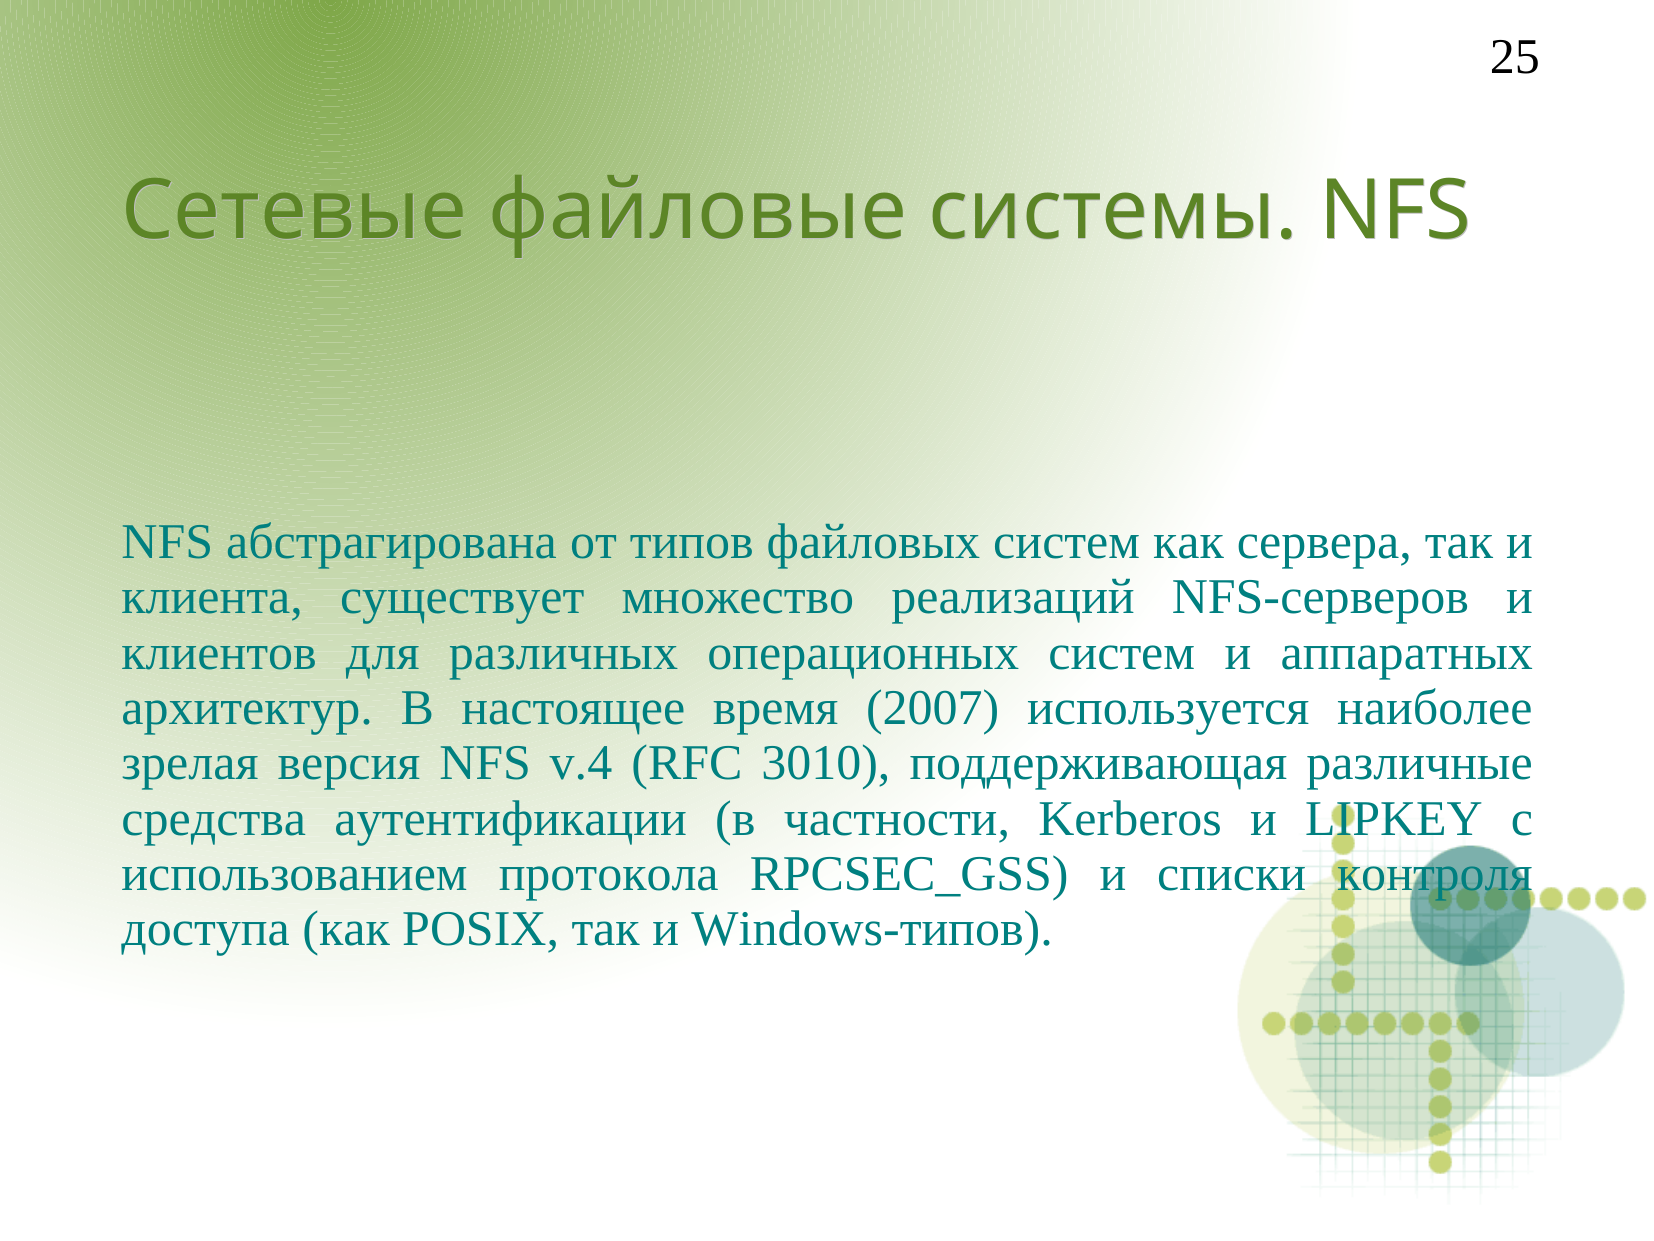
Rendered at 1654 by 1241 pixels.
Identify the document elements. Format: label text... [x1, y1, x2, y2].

picture [1224, 792, 1654, 1211]
subtitle NFS абстрагирована от типов файловых систем как сервера, так и клиента, существует множество реализаций NFS-серверов и клиентов для различных операционных систем и аппаратных архитектур. В настоящее время (2007) используется наиболее зрелая версия NFS v.4 (RFC 3010), поддерживающая различные средства аутентификации (в частности, Kerberos и LIPKEY с использованием протокола RPCSEC_GSS) и списки контроля доступа (как POSIX, так и Windows-типов). [121, 344, 1534, 1127]
text_box [1500, 29, 1654, 89]
title Сетевые файловые системы. NFS [121, 102, 1534, 311]
